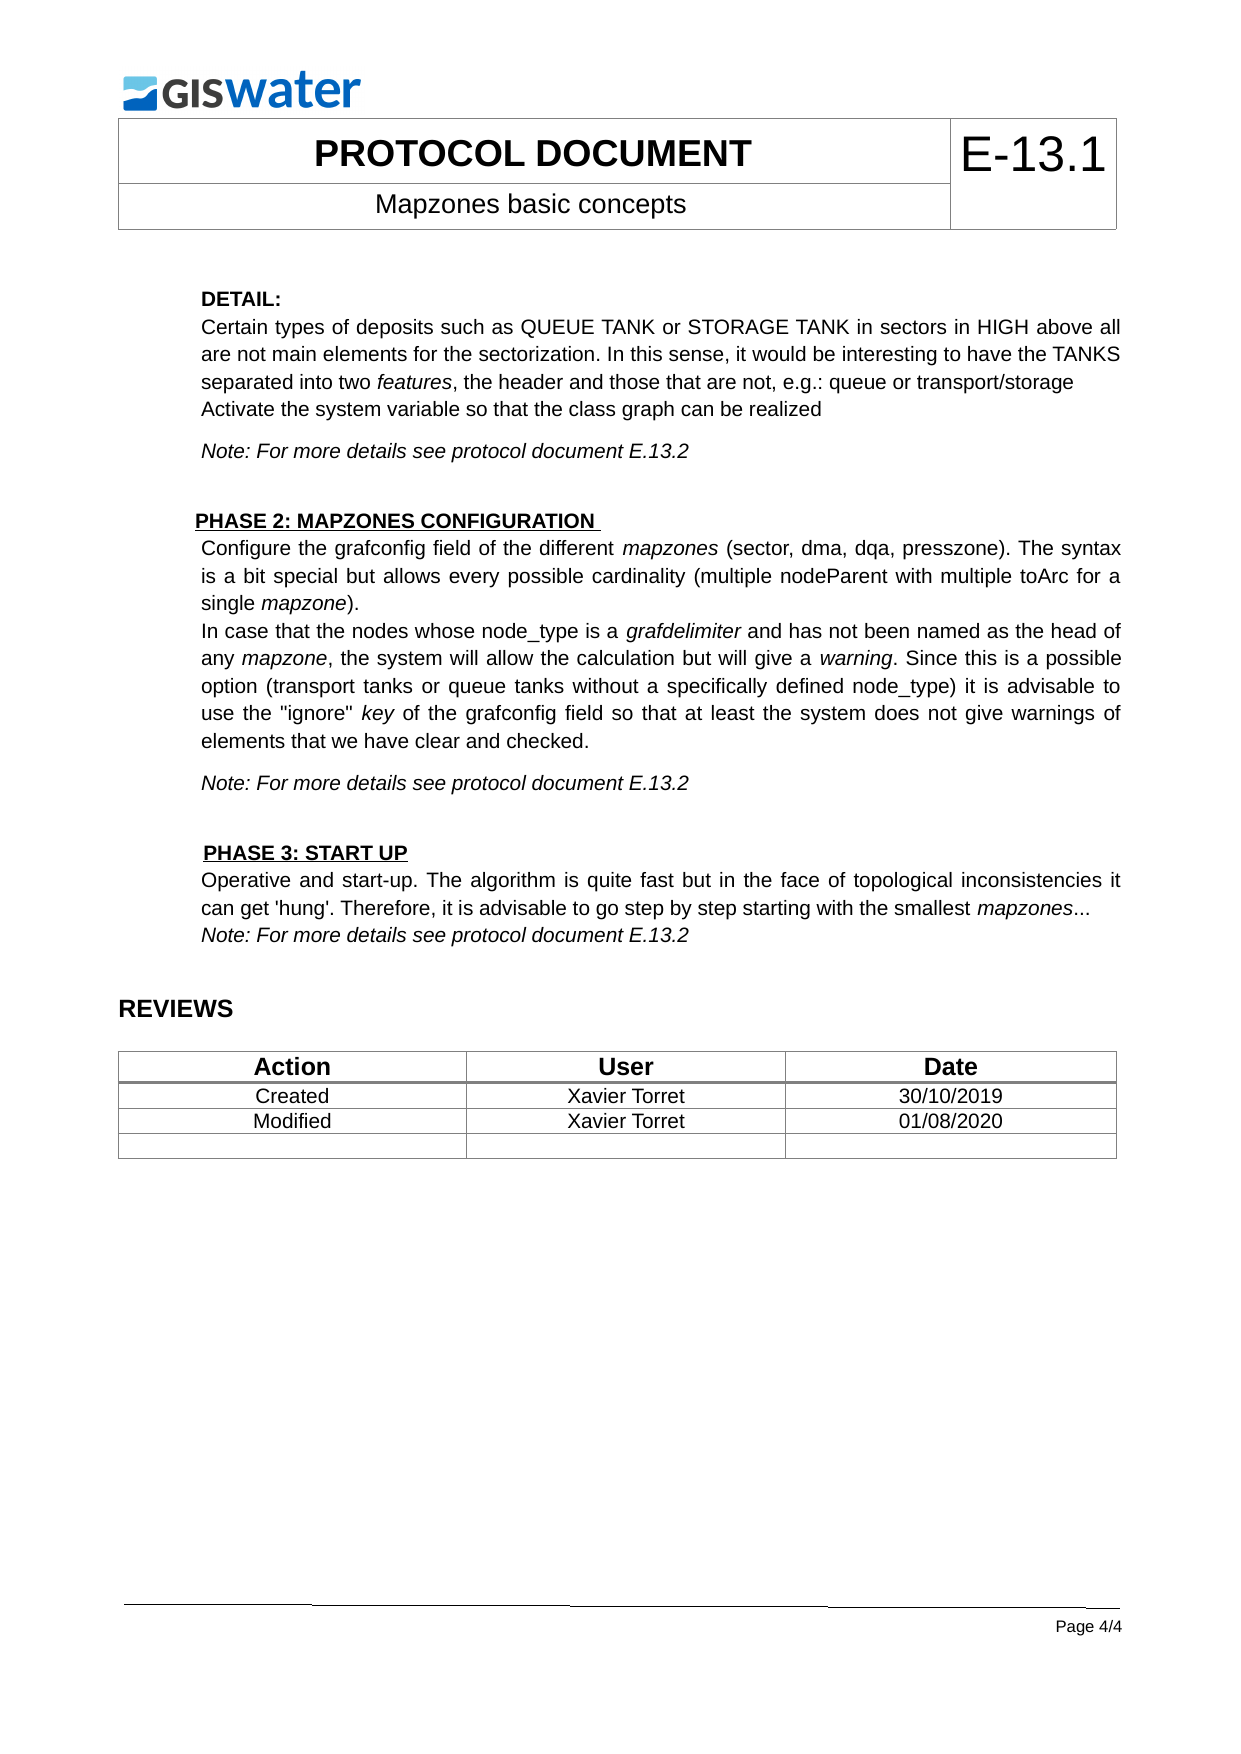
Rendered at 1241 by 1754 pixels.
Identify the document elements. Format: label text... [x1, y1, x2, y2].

table_header User [467, 1052, 785, 1081]
table_cell Xavier Torret [467, 1084, 785, 1108]
table_cell [786, 1134, 1116, 1158]
table_cell 30/10/2019 [786, 1084, 1116, 1108]
list DETAIL: [201, 287, 821, 311]
table_cell Xavier Torret [467, 1109, 785, 1133]
picture [119, 66, 365, 115]
text Activate the system variable so that the class graph can be realized [195, 397, 1122, 421]
table_header Action [119, 1052, 466, 1081]
text PHASE 3: START UP [118, 813, 1122, 864]
text In case that the nodes whose node_type is a grafdelimiter and has not been named as the head of any mapzone, the system will allow the calculation but will give a warning. Since this is a possible option (transport tanks or queue tanks without a specifically defined node_type) it is advisable to use the "ignore" key of the grafconfig field so that at least the system does not give warnings of elements that we have clear and checked. [201, 619, 1122, 753]
text Note: For more details see protocol document E.13.2 [195, 439, 1122, 463]
text Certain types of deposits such as QUEUE TANK or STORAGE TANK in sectors in HIGH above all are not main elements for the sectorization. In this sense, it would be interesting to have the TANKS separated into two features, the header and those that are not, e.g.: queue or transport/storage [201, 314, 1122, 393]
text Operative and start-up. The algorithm is quite fast but in the face of topological inconsistencies it can get 'hung'. Therefore, it is advisable to go step by step starting with the smallest mapzones... [201, 868, 1122, 919]
list REVIEWS [118, 965, 1122, 1022]
text Note: For more details see protocol document E.13.2 [201, 771, 1122, 795]
table_header Date [786, 1052, 1116, 1081]
text Note: For more details see protocol document E.13.2 [201, 923, 1122, 947]
table_cell 01/08/2020 [786, 1109, 1116, 1133]
table_cell [467, 1134, 785, 1158]
text Configure the grafconfig field of the different mapzones (sector, dma, dqa, presszone). The syntax is a bit special but allows every possible cardinality (multiple nodeParent with multiple toArc for a single mapzone). [201, 536, 1122, 615]
table_cell Created [119, 1084, 466, 1108]
table_cell [119, 1134, 466, 1158]
table_cell Modified [119, 1109, 466, 1133]
text PHASE 2: MAPZONES CONFIGURATION [195, 481, 1122, 533]
